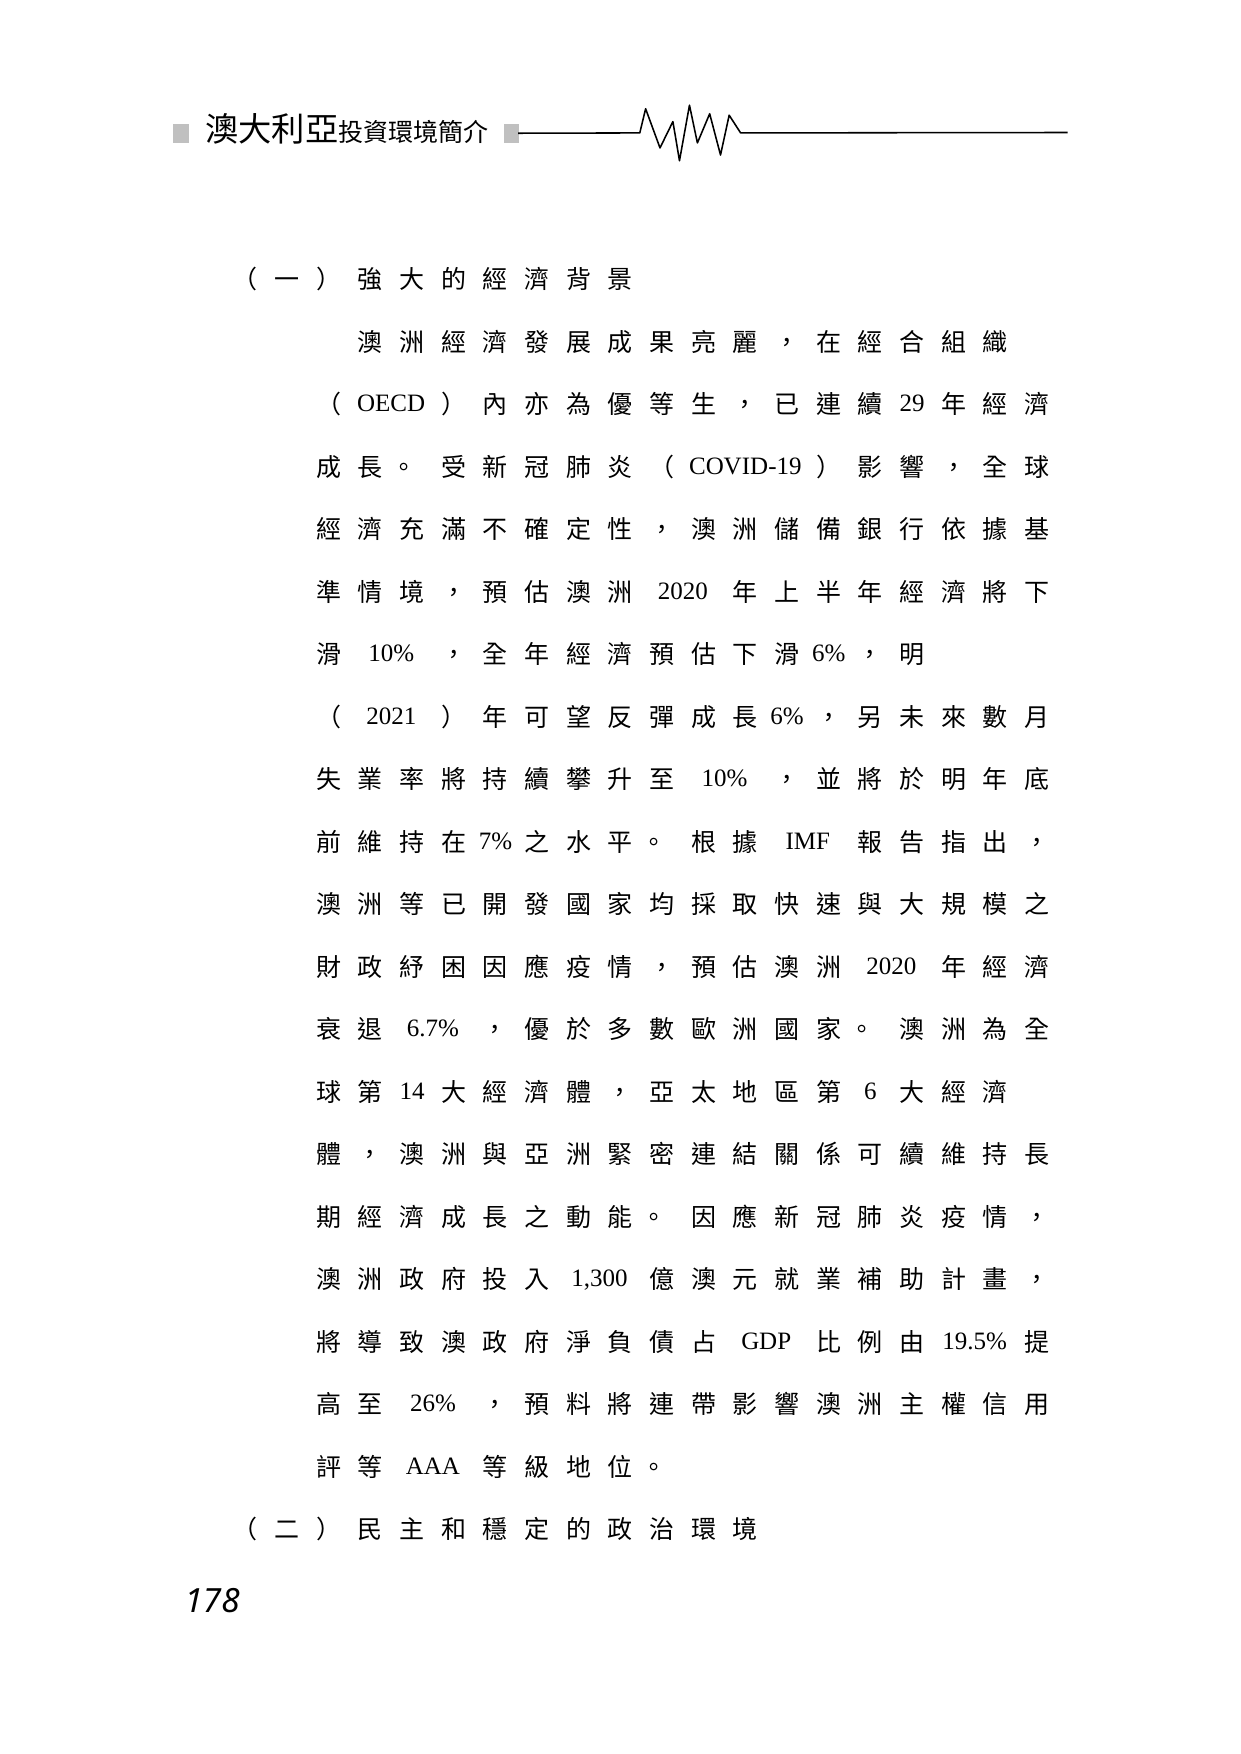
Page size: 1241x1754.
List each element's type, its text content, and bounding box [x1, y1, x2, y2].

text 澳洲經濟發展成果亮麗，在經合組織（OECD）內亦為優等生，已連續29年經濟成長。受新冠肺炎（COVID-19）影響，全球經濟充滿不確定性，澳洲儲備銀行依據基準情境，預估澳洲2020年上半年經濟將下滑10%，全年經濟預估下滑6%，明（2021）年可望反彈成長6%，另未來數月失業率將持續攀升至10%，並將於明年底前維持在7%之水平。根據IMF報告指出，澳洲等已開發國家均採取快速與大規模之財政紓困因應疫情，預估澳洲2020年經濟衰退6.7%，優於多數歐洲國家。澳洲為全球第14大經濟體，亞太地區第6大經濟體，澳洲與亞洲緊密連結關係可續維持長期經濟成長之動能。因應新冠肺炎疫情，澳洲政府投入1,300億澳元就業補助計畫，將導致澳政府淨負債占GDP比例由19.5%提高至26%，預料將連帶影響澳洲主權信用評等AAA等級地位。 [281, 299, 1058, 1486]
text （一）強大的經濟背景 [207, 236, 1058, 299]
text （二）民主和穩定的政治環境 [207, 1486, 1058, 1549]
